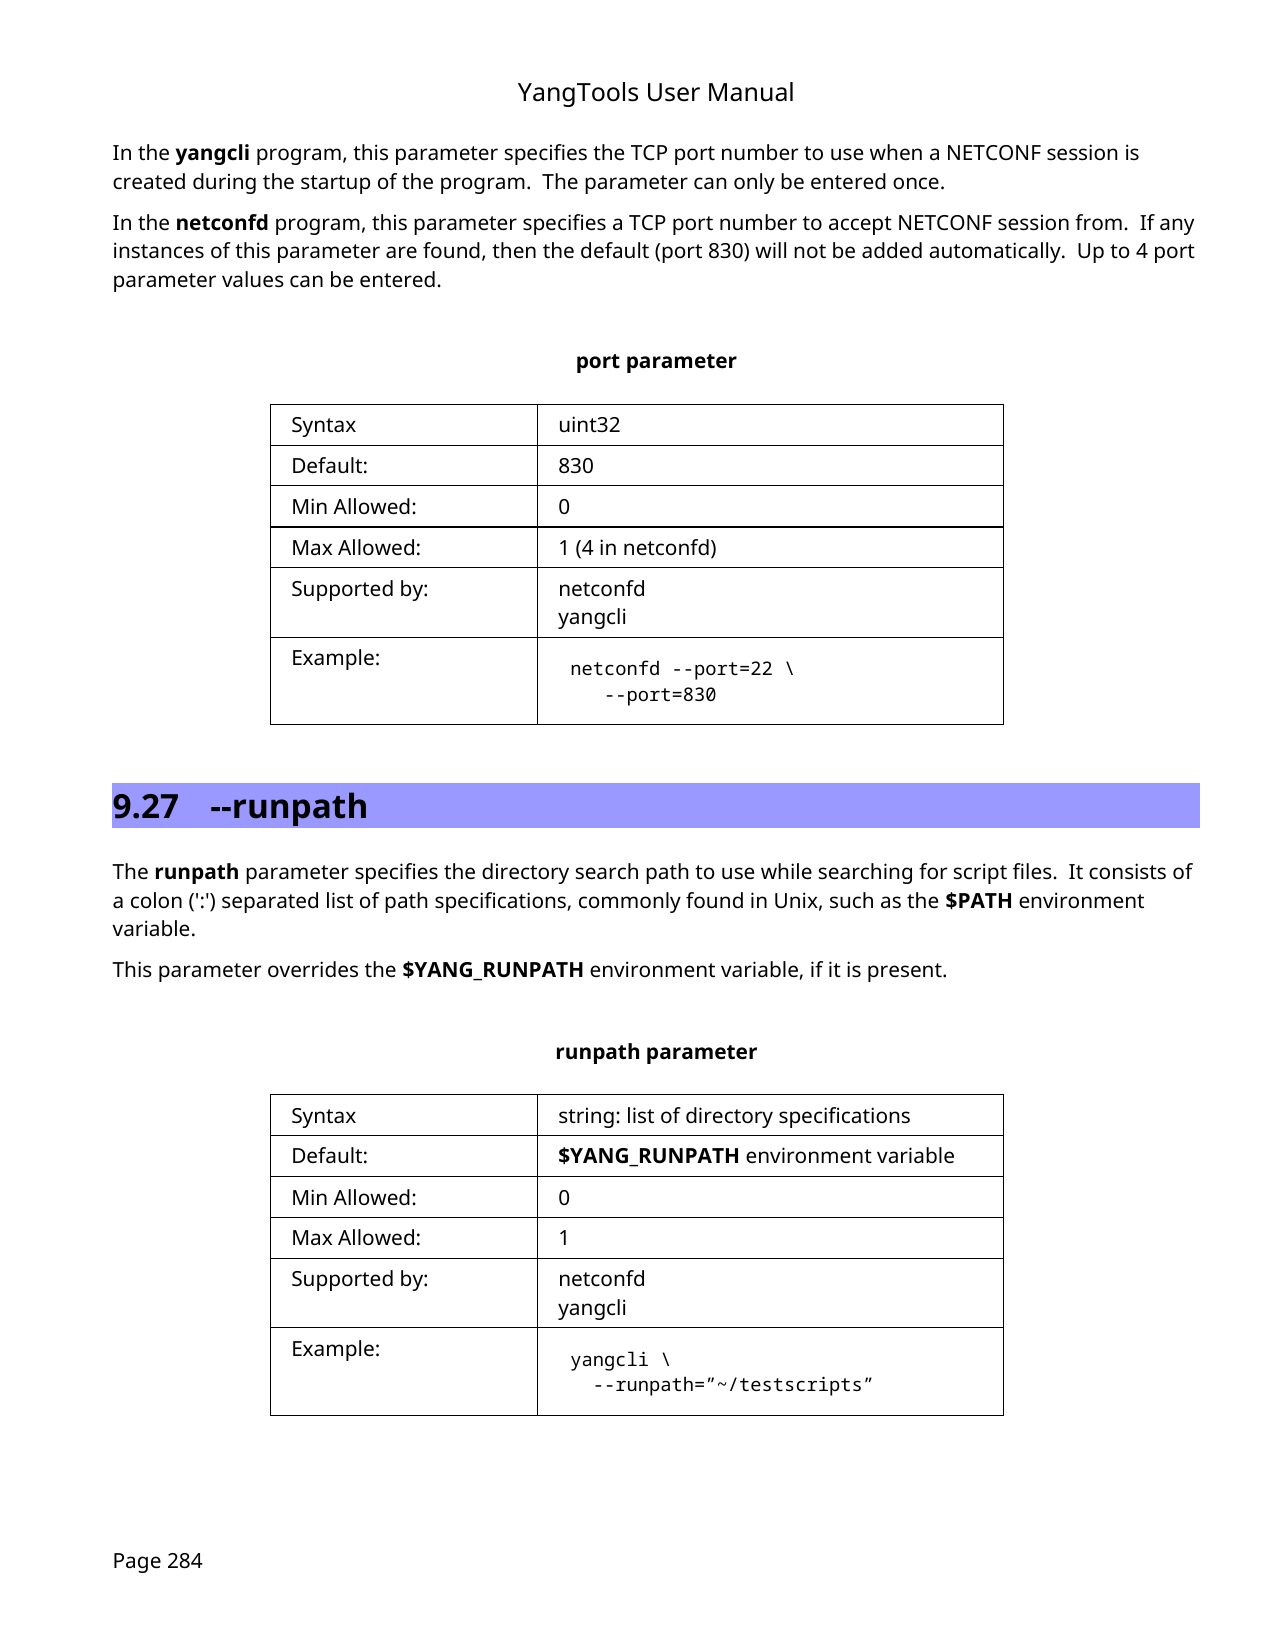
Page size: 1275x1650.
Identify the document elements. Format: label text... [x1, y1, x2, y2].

table_cell Min Allowed: [271, 486, 537, 526]
table_cell netconfd yangcli [538, 568, 1003, 637]
table_cell Supported by: [271, 568, 537, 637]
table_cell Max Allowed: [271, 1218, 537, 1258]
table_cell netconfd --port=22 \ --port=830 [538, 638, 1003, 724]
table_cell 1 [538, 1218, 1003, 1258]
table_cell $YANG_RUNPATH environment variable [538, 1136, 1003, 1176]
table_header uint32 [538, 405, 1003, 444]
text This parameter overrides the $YANG_RUNPATH environment variable, if it is present. [112, 955, 1200, 984]
text In the yangcli program, this parameter specifies the TCP port number to use when a NETCONF session is created during the startup of the program. The parameter can only be entered once. [112, 138, 1200, 195]
table_cell netconfd yangcli [538, 1259, 1003, 1327]
table_cell 0 [538, 486, 1003, 526]
table_cell Example: [271, 638, 537, 724]
table_header Syntax [271, 1095, 537, 1135]
subtitle --runpath [112, 783, 1200, 828]
table_cell Default: [271, 446, 537, 485]
table_cell yangcli \ --runpath=”~/testscripts” [538, 1328, 1003, 1414]
table_header string: list of directory specifications [538, 1095, 1003, 1135]
table_header Syntax [271, 405, 537, 444]
text In the netconfd program, this parameter specifies a TCP port number to accept NETCONF session from. If any instances of this parameter are found, then the default (port 830) will not be added automatically. Up to 4 port parameter values can be entered. [112, 208, 1200, 293]
table_cell 1 (4 in netconfd) [538, 528, 1003, 567]
table_cell Supported by: [271, 1259, 537, 1327]
text The runpath parameter specifies the directory search path to use while searching for script files. It consists of a colon (':') separated list of path specifications, commonly found in Unix, such as the $PATH environment variable. [112, 857, 1200, 943]
table_cell 0 [538, 1177, 1003, 1217]
table_cell 830 [538, 446, 1003, 485]
table_cell Default: [271, 1136, 537, 1176]
table_cell Example: [271, 1328, 537, 1414]
subtitle port parameter [127, 347, 1185, 375]
subtitle runpath parameter [127, 1037, 1185, 1066]
table_cell Min Allowed: [271, 1177, 537, 1217]
table_cell Max Allowed: [271, 528, 537, 567]
